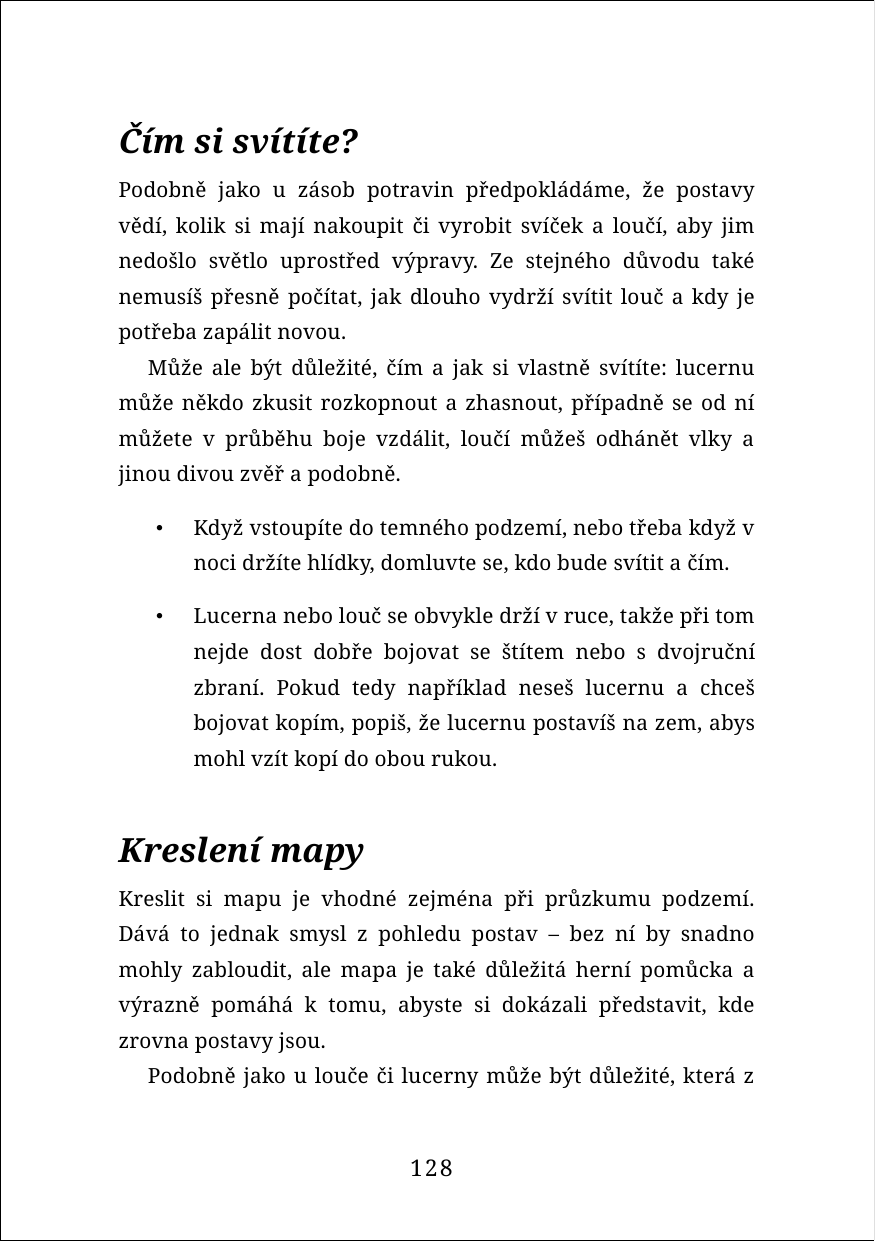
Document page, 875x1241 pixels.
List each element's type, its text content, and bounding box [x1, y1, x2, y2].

text Kreslit si mapu je vhodné zejména při průzkumu podzemí. Dává to jednak smysl z pohledu postav – bez ní by snadno mohly zabloudit, ale mapa je také důležitá herní pomůcka a výrazně pomáhá k tomu, abyste si dokázali představit, kde zrovna postavy jsou. Podobně jako u louče či lucerny může být důležité, která z [118, 884, 756, 1090]
text Podobně jako u zásob potravin předpokládáme, že postavy vědí, kolik si mají nakoupit či vyrobit svíček a loučí, aby jim nedošlo světlo uprostřed výpravy. Ze stejného důvodu také nemusíš přesně počítat, jak dlouho vydrží svítit louč a kdy je potřeba zapálit novou. Může ale být důležité, čím a jak si vlastně svítíte: lucernu může někdo zkusit rozkopnout a zhasnout, případně se od ní můžete v průběhu boje vzdálit, loučí můžeš odhánět vlky a jinou divou zvěř a podobně. [118, 175, 756, 488]
list Lucerna nebo louč se obvykle drží v ruce, takže při tom nejde dost dobře bojovat se štítem nebo s dvojruční zbraní. Pokud tedy například neseš lucernu a chceš bojovat kopím, popiš, že lucernu postavíš na zem, abys mohl vzít kopí do obou rukou. [156, 602, 756, 772]
list Když vstoupíte do temného podzemí, nebo třeba když v noci držíte hlídky, domluvte se, kdo bude svítit a čím. [156, 513, 756, 577]
subtitle Čím si svítíte? [118, 118, 756, 164]
subtitle Kreslení mapy [118, 826, 756, 872]
